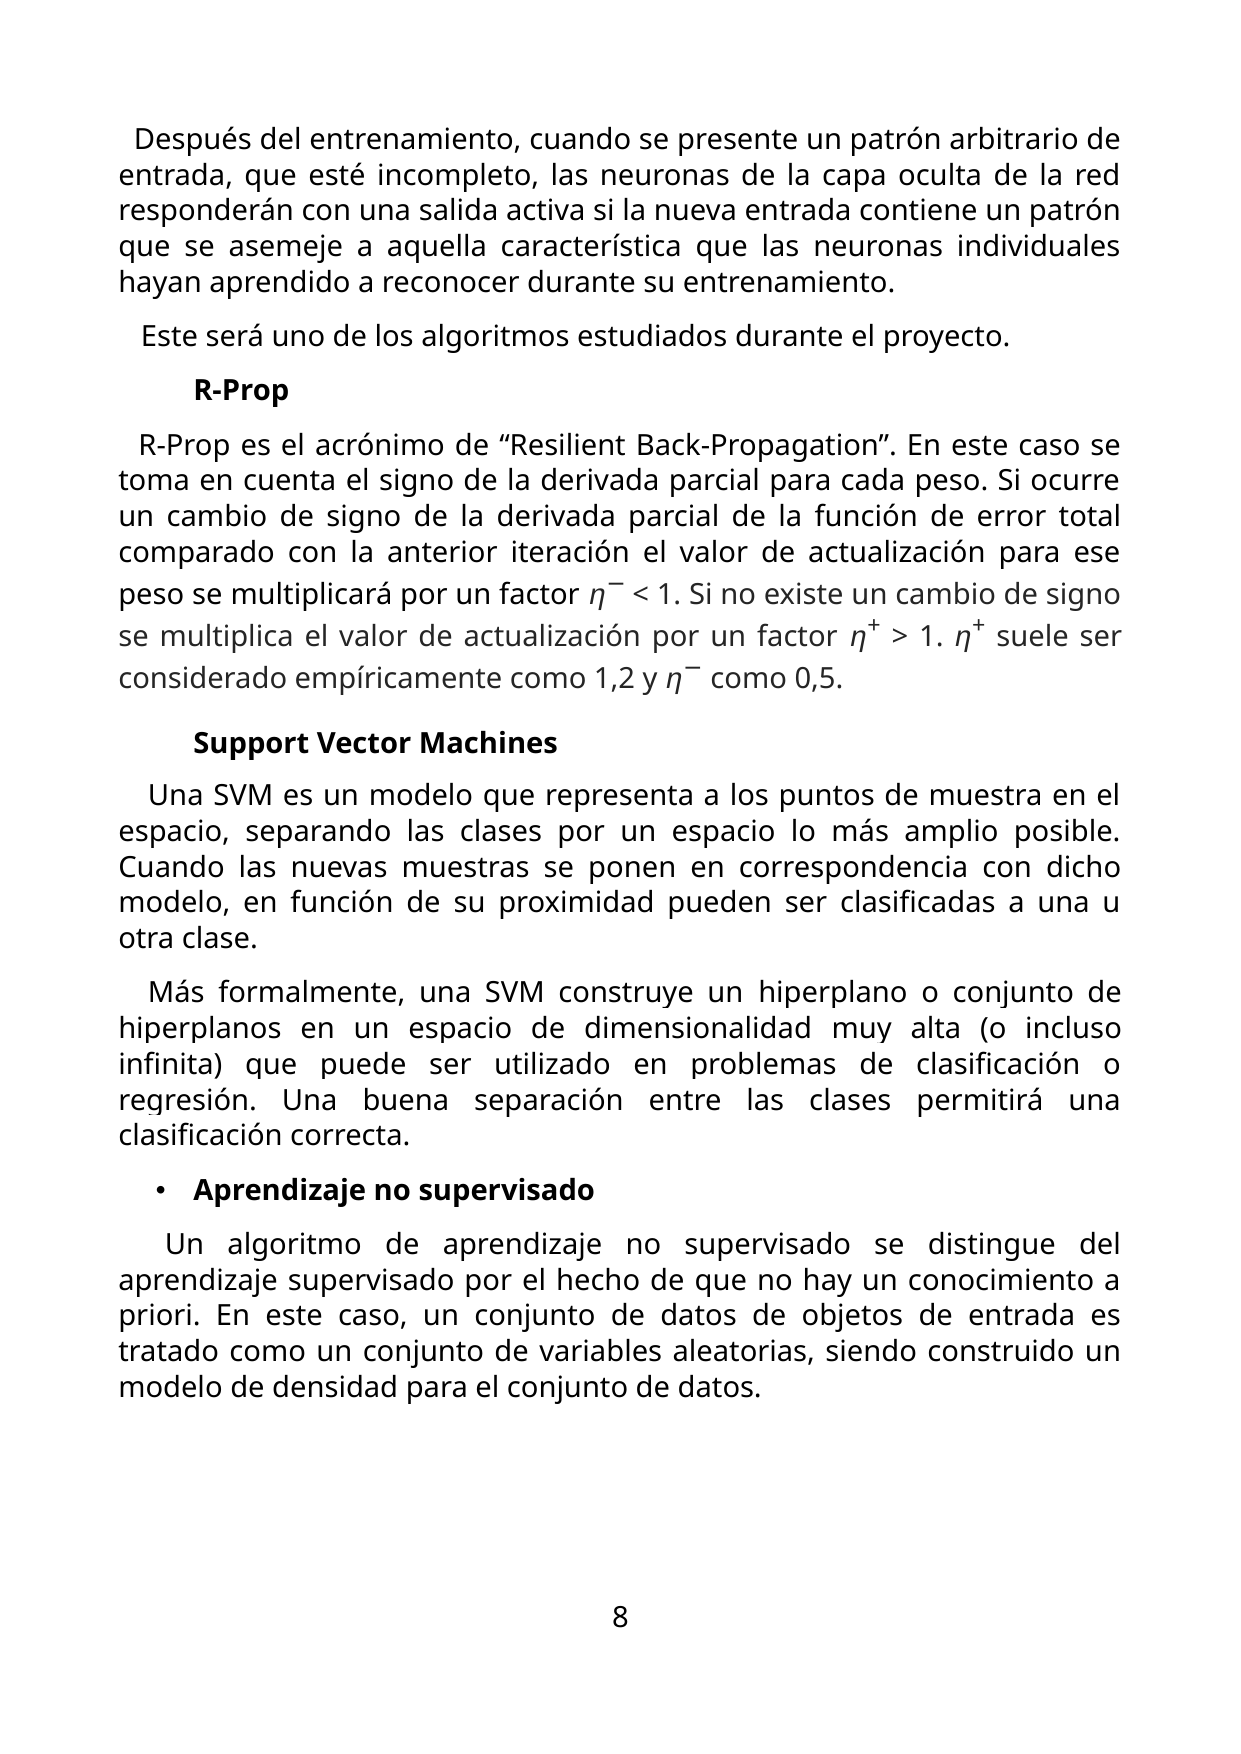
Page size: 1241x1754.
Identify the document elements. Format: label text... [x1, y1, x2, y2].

subtitle Support Vector Machines [118, 722, 1122, 762]
text Más formalmente, una SVM construye un hiperplano o conjunto de hiperplanos en un espacio de dimensionalidad muy alta (o incluso infinita) que puede ser utilizado en problemas de clasificación o regresión. Una buena separación entre las clases permitirá una clasificación correcta. [118, 972, 1122, 1154]
list Aprendizaje no supervisado [156, 1169, 1122, 1208]
text R-Prop es el acrónimo de “Resilient Back-Propagation”. En este caso se toma en cuenta el signo de la derivada parcial para cada peso. Si ocurre un cambio de signo de la derivada parcial de la función de error total comparado con la anterior iteración el valor de actualización para ese peso se multiplicará por un factor η− < 1. Si no existe un cambio de signo se multiplica el valor de actualización por un factor η+ > 1. η+ suele ser considerado empíricamente como 1,2 y η− como 0,5. [118, 424, 1122, 697]
text Una SVM es un modelo que representa a los puntos de muestra en el espacio, separando las clases por un espacio lo más amplio posible. Cuando las nuevas muestras se ponen en correspondencia con dicho modelo, en función de su proximidad pueden ser clasificadas a una u otra clase. [118, 774, 1122, 957]
text Este será uno de los algoritmos estudiados durante el proyecto. [118, 315, 1122, 355]
text Después del entrenamiento, cuando se presente un patrón arbitrario de entrada, que esté incompleto, las neuronas de la capa oculta de la red responderán con una salida activa si la nueva entrada contiene un patrón que se asemeje a aquella característica que las neuronas individuales hayan aprendido a reconocer durante su entrenamiento. [118, 118, 1122, 301]
text R-Prop [118, 369, 1122, 409]
text Un algoritmo de aprendizaje no supervisado se distingue del aprendizaje supervisado por el hecho de que no hay un conocimiento a priori. En este caso, un conjunto de datos de objetos de entrada es tratado como un conjunto de variables aleatorias, siendo construido un modelo de densidad para el conjunto de datos. [118, 1223, 1122, 1406]
